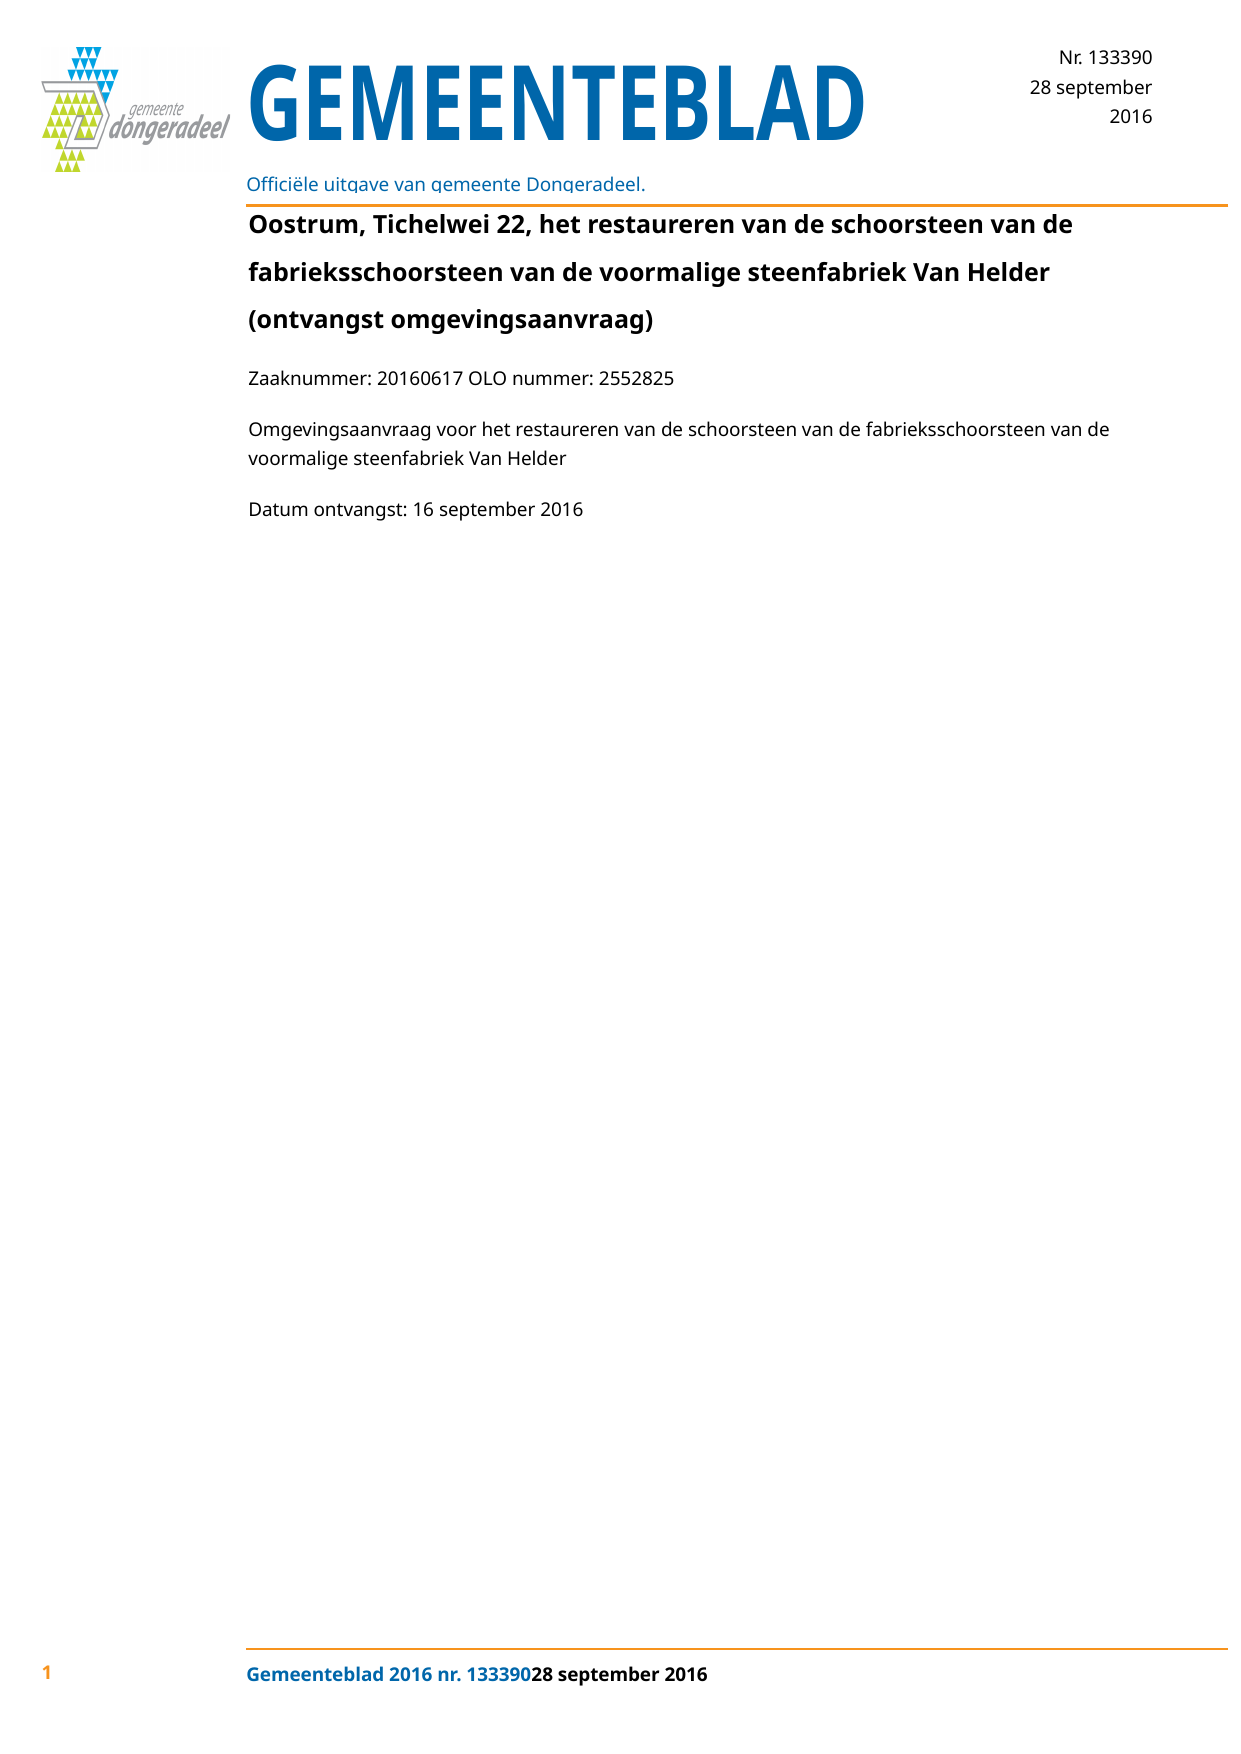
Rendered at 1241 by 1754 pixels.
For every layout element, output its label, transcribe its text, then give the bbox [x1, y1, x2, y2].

text Oostrum, Tichelwei 22, het restaureren van de schoorsteen van de fabrieksschoorsteen van de voormalige steenfabriek Van Helder (ontvangst omgevingsaanvraag) [248, 207, 1152, 336]
picture [41, 47, 231, 172]
picture [99, 72, 104, 80]
picture [107, 73, 113, 80]
text Zaaknummer: 20160617 OLO nummer: 2552825 [248, 366, 1152, 391]
text Datum ontvangst: 16 september 2016 [248, 496, 1152, 522]
text Omgevingsaanvraag voor het restaureren van de schoorsteen van de fabrieksschoorsteen van de voormalige steenfabriek Van Helder [248, 416, 1152, 471]
